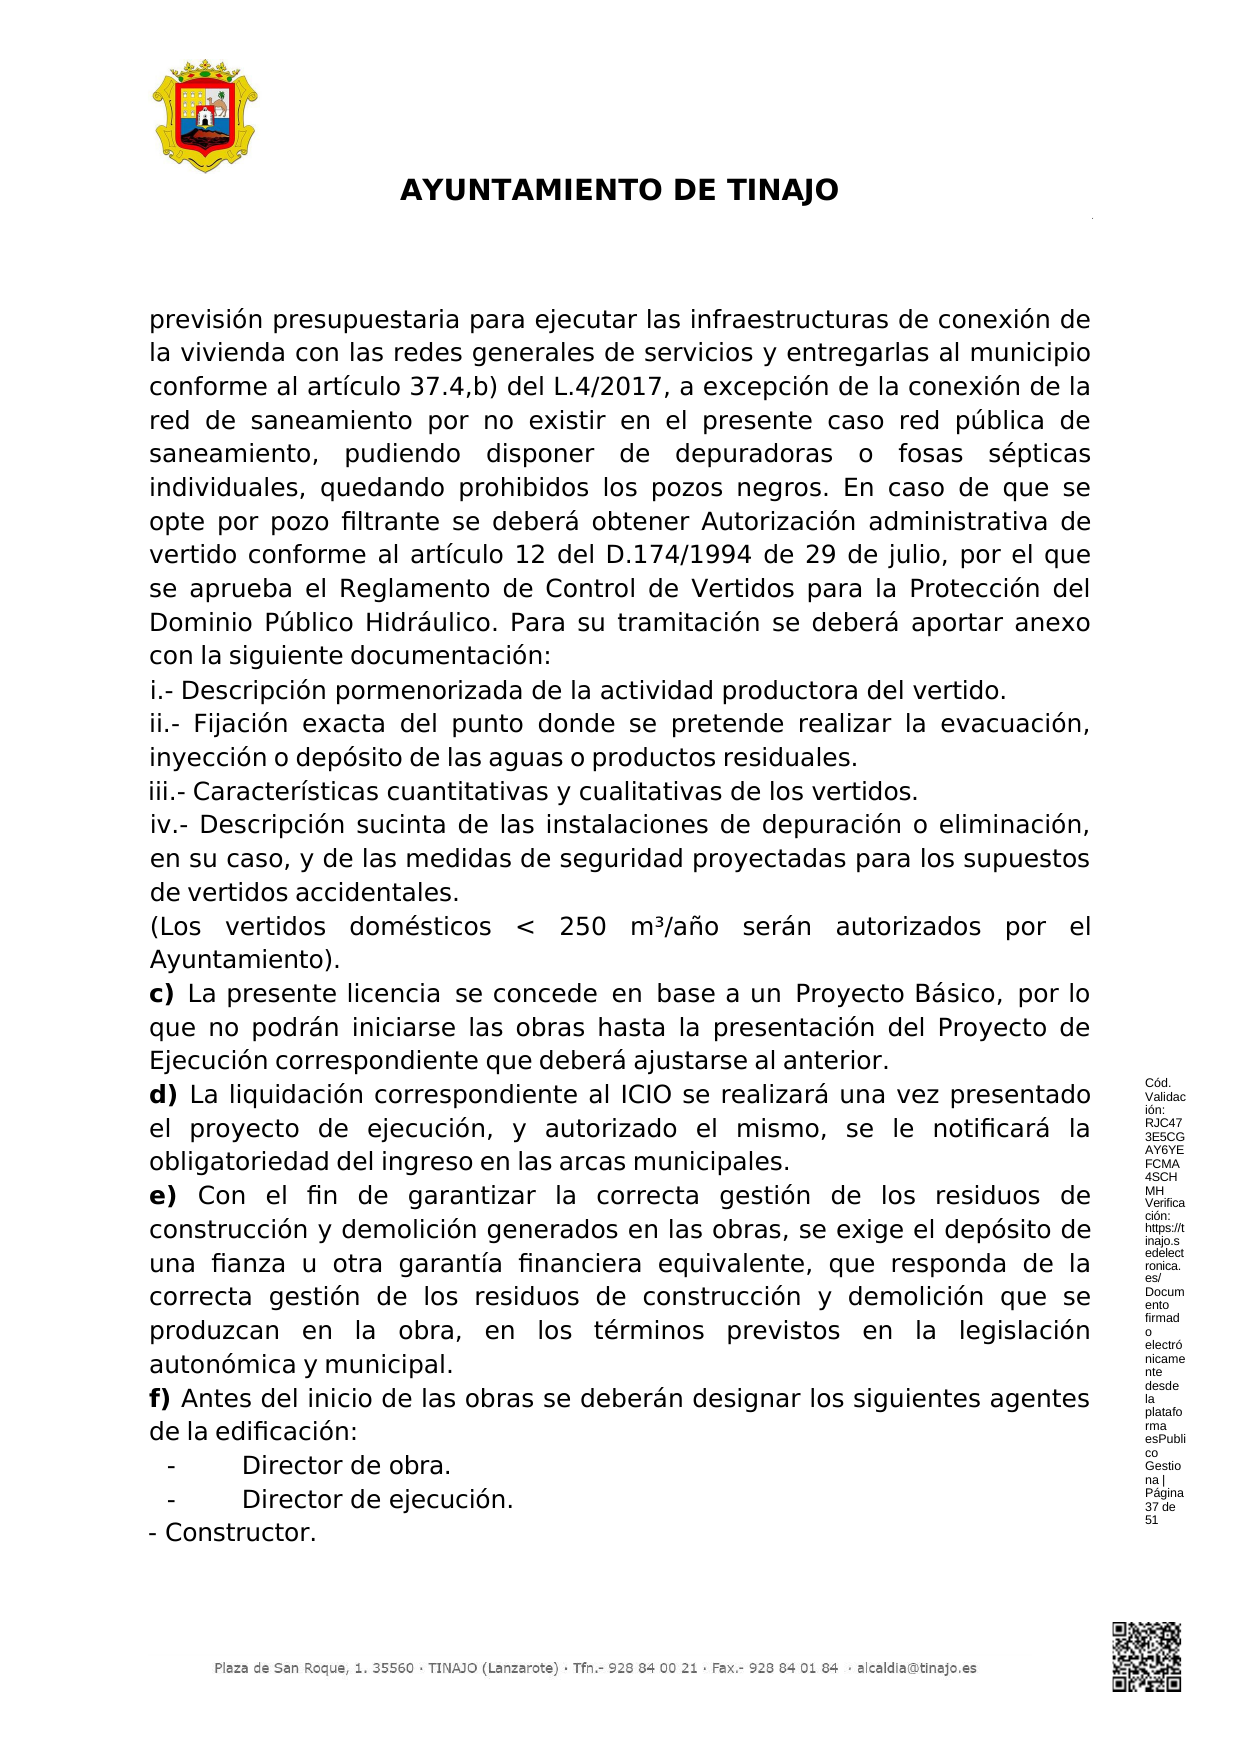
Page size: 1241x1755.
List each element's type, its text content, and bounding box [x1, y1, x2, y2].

list La presente licencia se concede en base a un Proyecto Básico, por lo que no podrán iniciarse las obras hasta la presentación del Proyecto de Ejecución correspondiente que deberá ajustarse al anterior. [149, 979, 1091, 1076]
text iii.- Características cuantitativas y cualitativas de los vertidos. [148, 777, 1132, 806]
text Cód. Validación: RJC473E5CGAY6YEFCMA4SCHMH [1145, 1077, 1186, 1198]
list Director de obra. [167, 1451, 1132, 1480]
list Director de ejecución. [167, 1485, 1132, 1514]
text (Los vertidos domésticos < 250 m³/año serán autorizados por el Ayuntamiento). [149, 912, 1091, 974]
text ii.- Fijación exacta del punto donde se pretende realizar la evacuación, inyección o depósito de las aguas o productos residuales. [149, 709, 1091, 772]
text i.- Descripción pormenorizada de la actividad productora del vertido. [149, 676, 1132, 705]
text Documento firmado electrónicamente desde la plataforma esPublico Gestiona | Página 37 de 51 [1145, 1285, 1186, 1527]
list Constructor. [148, 1518, 1132, 1548]
text previsión presupuestaria para ejecutar las infraestructuras de conexión de la vivienda con las redes generales de servicios y entregarlas al municipio conforme al artículo 37.4,b) del L.4/2017, a excepción de la conexión de la red de saneamiento por no existir en el presente caso red pública de saneamiento, pudiendo disponer de depuradoras o fosas sépticas individuales, quedando prohibidos los pozos negros. En caso de que se opte por pozo filtrante se deberá obtener Autorización administrativa de vertido conforme al artículo 12 del D.174/1994 de 29 de julio, por el que se aprueba el Reglamento de Control de Vertidos para la Protección del Dominio Público Hidráulico. Para su tramitación se deberá aportar anexo con la siguiente documentación: [149, 305, 1091, 671]
text Verificación: https://tinajo.sedelectronica.es/ [1145, 1198, 1186, 1285]
list Antes del inicio de las obras se deberán designar los siguientes agentes de la edificación: [149, 1384, 1091, 1447]
list Con el fin de garantizar la correcta gestión de los residuos de construcción y demolición generados en las obras, se exige el depósito de una fianza u otra garantía financiera equivalente, que responda de la correcta gestión de los residuos de construcción y demolición que se produzcan en la obra, en los términos previstos en la legislación autonómica y municipal. [149, 1181, 1092, 1379]
list La liquidación correspondiente al ICIO se realizará una vez presentado el proyecto de ejecución, y autorizado el mismo, se le notificará la obligatoriedad del ingreso en las arcas municipales. [149, 1080, 1091, 1177]
text iv.- Descripción sucinta de las instalaciones de depuración o eliminación, en su caso, y de las medidas de seguridad proyectadas para los supuestos de vertidos accidentales. [149, 811, 1091, 907]
